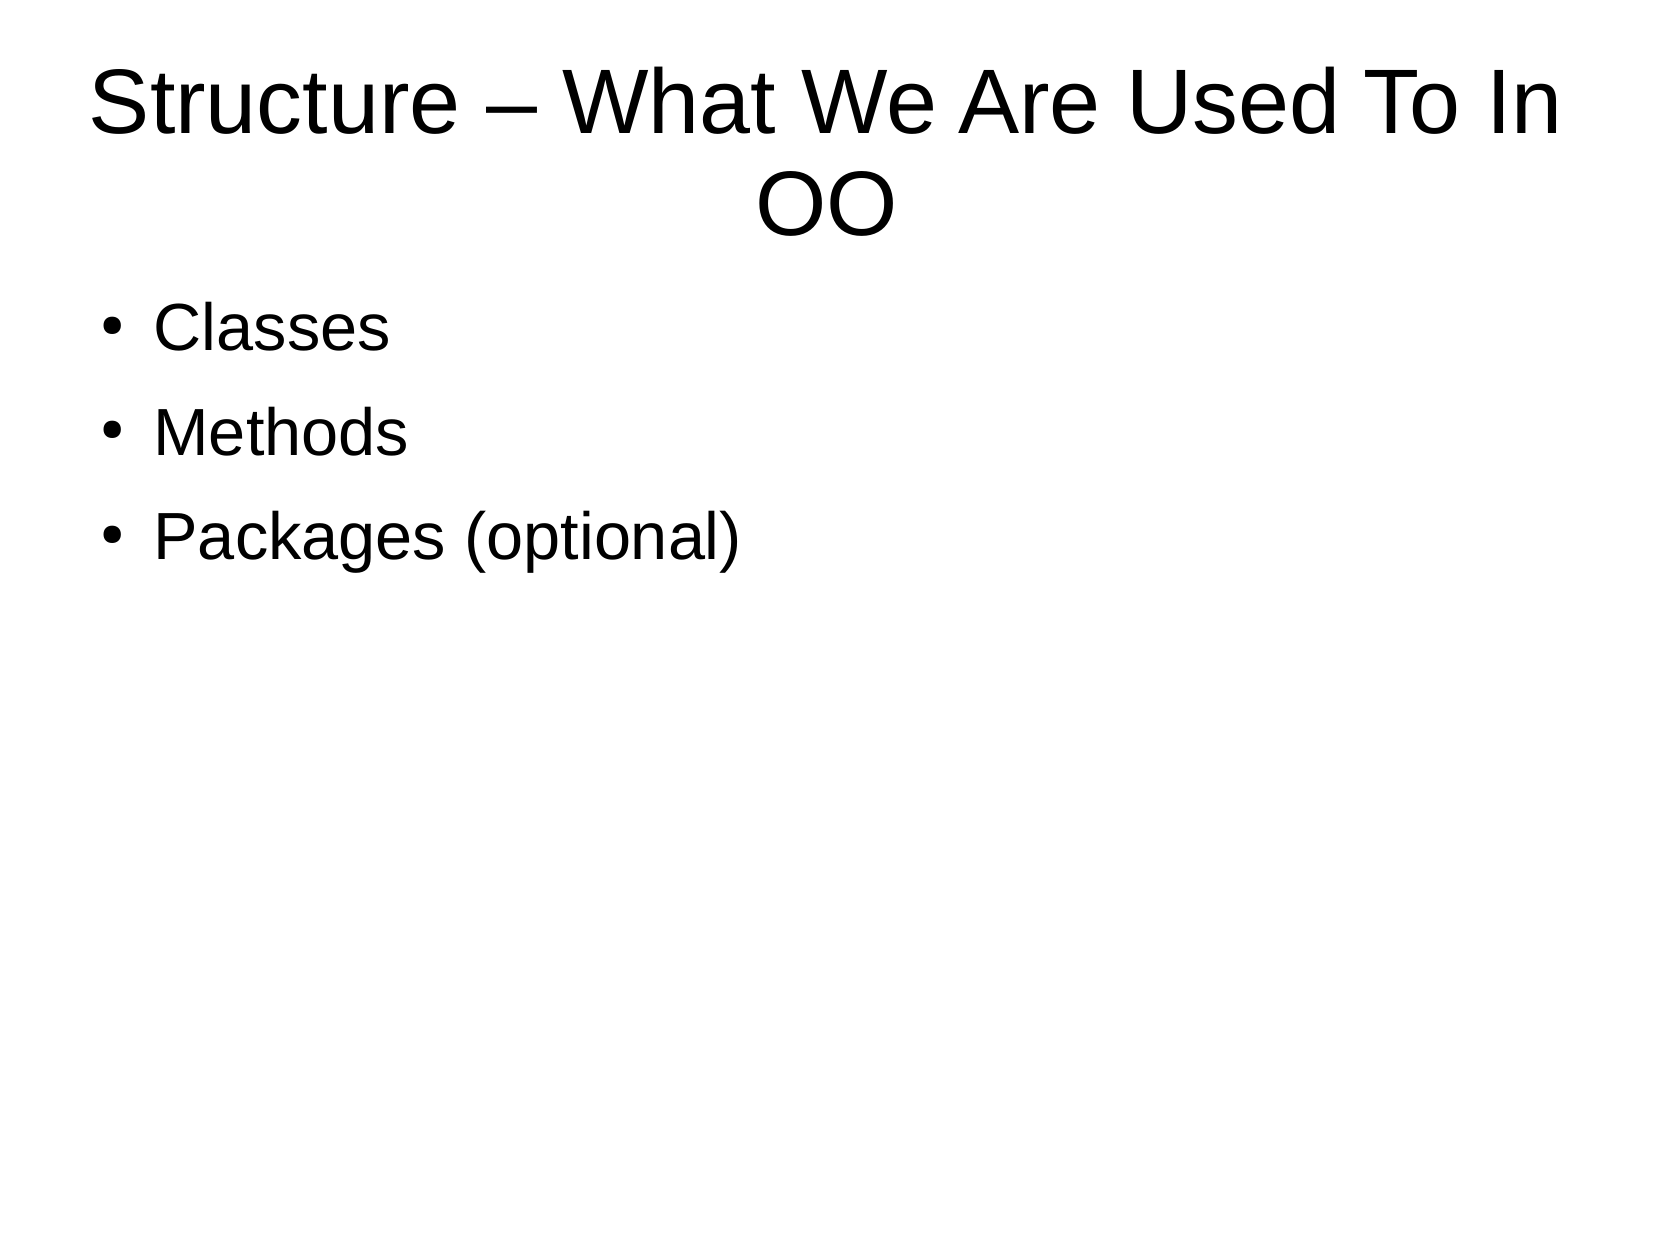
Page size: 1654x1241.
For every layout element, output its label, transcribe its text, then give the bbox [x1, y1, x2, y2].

title Structure – What We Are Used To In OO [82, 49, 1571, 257]
list Classes Methods Packages (optional) [82, 290, 1571, 1010]
